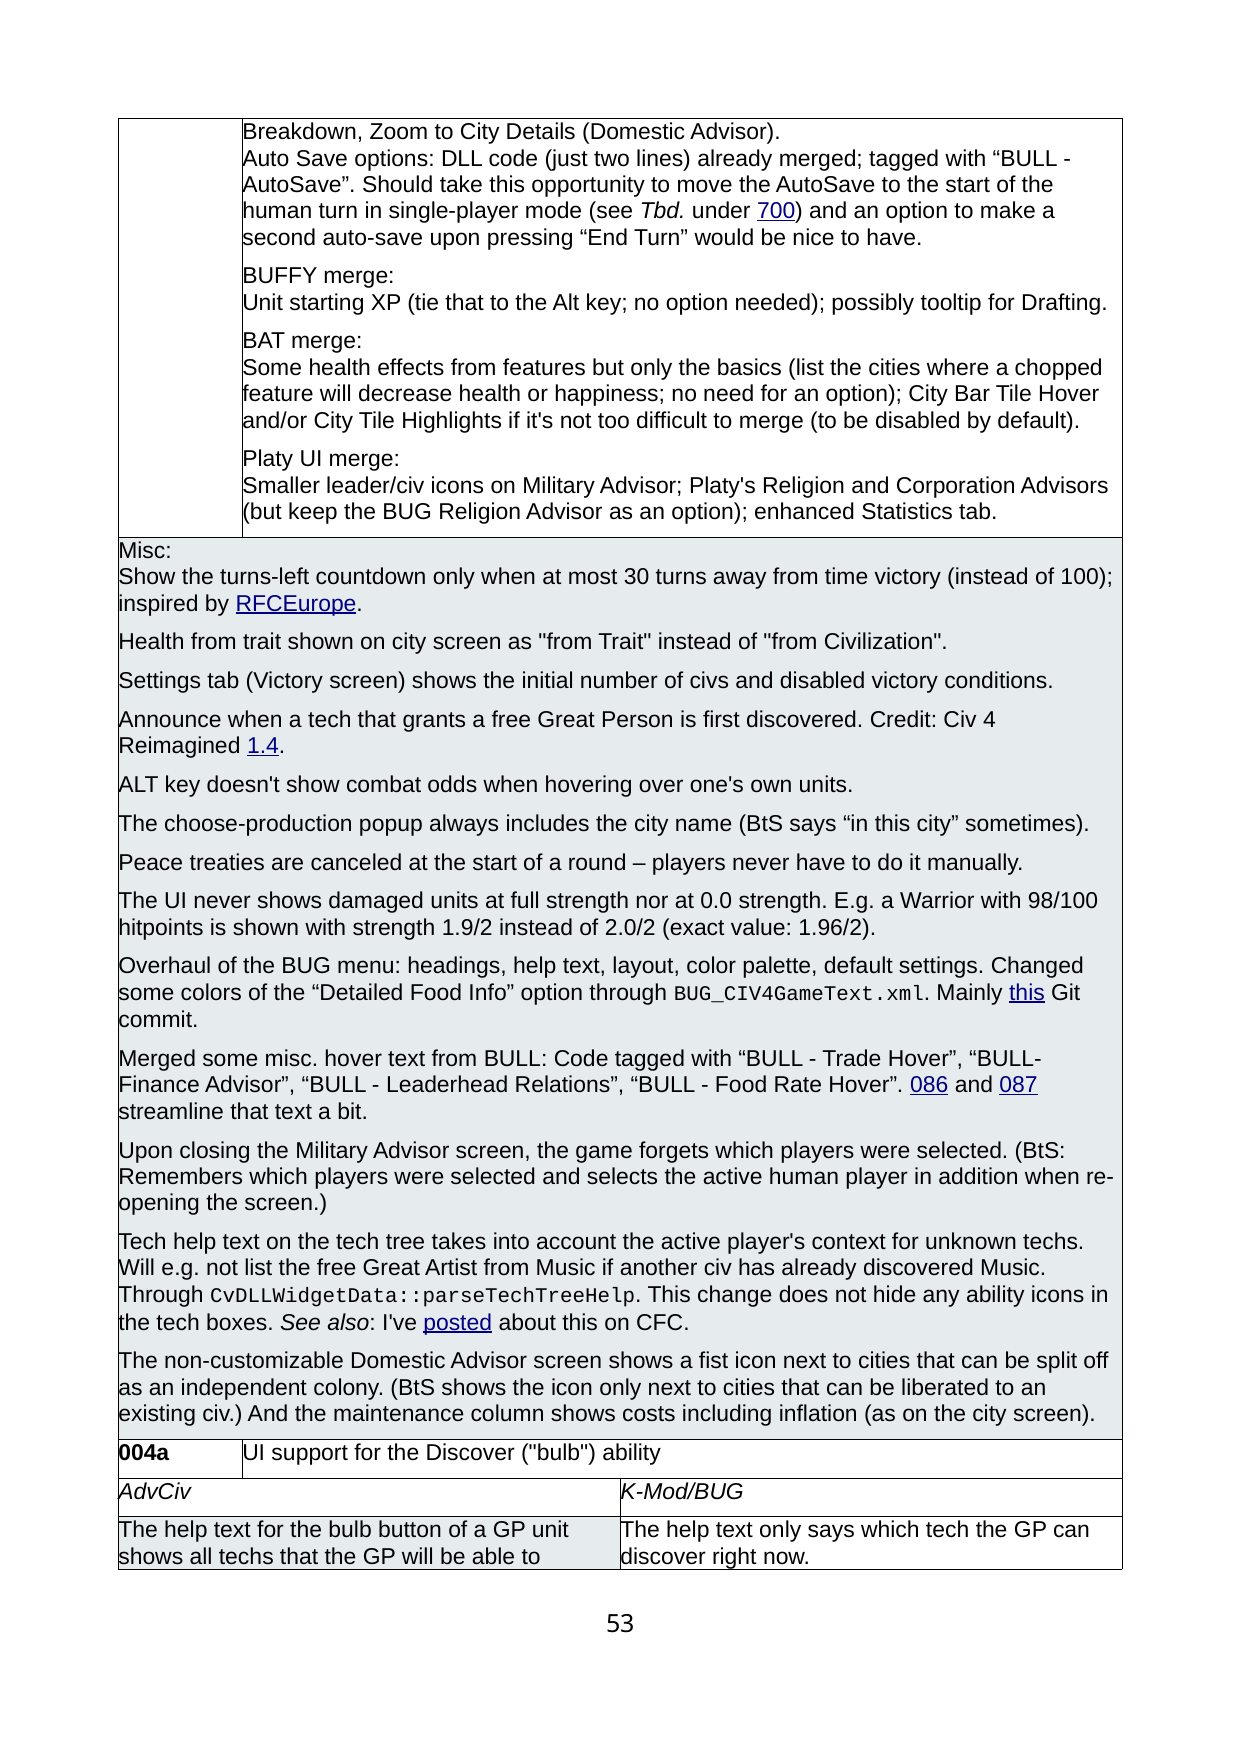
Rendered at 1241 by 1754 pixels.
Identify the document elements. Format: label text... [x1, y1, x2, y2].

table_cell [119, 119, 242, 537]
table_cell K-Mod/BUG [621, 1479, 1122, 1516]
table_cell Misc: Show the turns-left countdown only when at most 30 turns away from time victory (instead of 100); inspired by RFCEurope. Health from trait shown on city screen as "from Trait" instead of "from Civilization". Settings tab (Victory screen) shows the initial number of civs and disabled victory conditions. Announce when a tech that grants a free Great Person is first discovered. Credit: Civ 4 Reimagined 1.4. ALT key doesn't show combat odds when hovering over one's own units. The choose-production popup always includes the city name (BtS says “in this city” sometimes). Peace treaties are canceled at the start of a round – players never have to do it manually. The UI never shows damaged units at full strength nor at 0.0 strength. E.g. a Warrior with 98/100 hitpoints is shown with strength 1.9/2 instead of 2.0/2 (exact value: 1.96/2). Overhaul of the BUG menu: headings, help text, layout, color palette, default settings. Changed some colors of the “Detailed Food Info” option through BUG_CIV4GameText.xml. Mainly this Git commit. Merged some misc. hover text from BULL: Code tagged with “BULL - Trade Hover”, “BULL- Finance Advisor”, “BULL - Leaderhead Relations”, “BULL - Food Rate Hover”. 086 and 087 streamline that text a bit. Upon closing the Military Advisor screen, the game forgets which players were selected. (BtS: Remembers which players were selected and selects the active human player in addition when re-opening the screen.) Tech help text on the tech tree takes into account the active player's context for unknown techs. Will e.g. not list the free Great Artist from Music if another civ has already discovered Music. Through CvDLLWidgetData::parseTechTreeHelp. This change does not hide any ability icons in the tech boxes. See also: I've posted about this on CFC. The non-customizable Domestic Advisor screen shows a fist icon next to cities that can be split off as an independent colony. (BtS shows the icon only next to cities that can be liberated to an existing civ.) And the maintenance column shows costs including inflation (as on the city screen). [119, 538, 1122, 1439]
table_cell 004a [119, 1440, 242, 1477]
table_cell The help text for the bulb button of a GP unit shows all techs that the GP will be able to [119, 1517, 620, 1569]
table_cell UI support for the Discover ("bulb") ability [243, 1440, 1122, 1477]
table_cell AdvCiv [119, 1479, 620, 1516]
table_cell Breakdown, Zoom to City Details (Domestic Advisor). Auto Save options: DLL code (just two lines) already merged; tagged with “BULL - AutoSave”. Should take this opportunity to move the AutoSave to the start of the human turn in single-player mode (see Tbd. under 700) and an option to make a second auto-save upon pressing “End Turn” would be nice to have. BUFFY merge: Unit starting XP (tie that to the Alt key; no option needed); possibly tooltip for Drafting. BAT merge: Some health effects from features but only the basics (list the cities where a chopped feature will decrease health or happiness; no need for an option); City Bar Tile Hover and/or City Tile Highlights if it's not too difficult to merge (to be disabled by default). Platy UI merge: Smaller leader/civ icons on Military Advisor; Platy's Religion and Corporation Advisors (but keep the BUG Religion Advisor as an option); enhanced Statistics tab. [243, 119, 1122, 537]
table_cell The help text only says which tech the GP can discover right now. [621, 1517, 1122, 1569]
